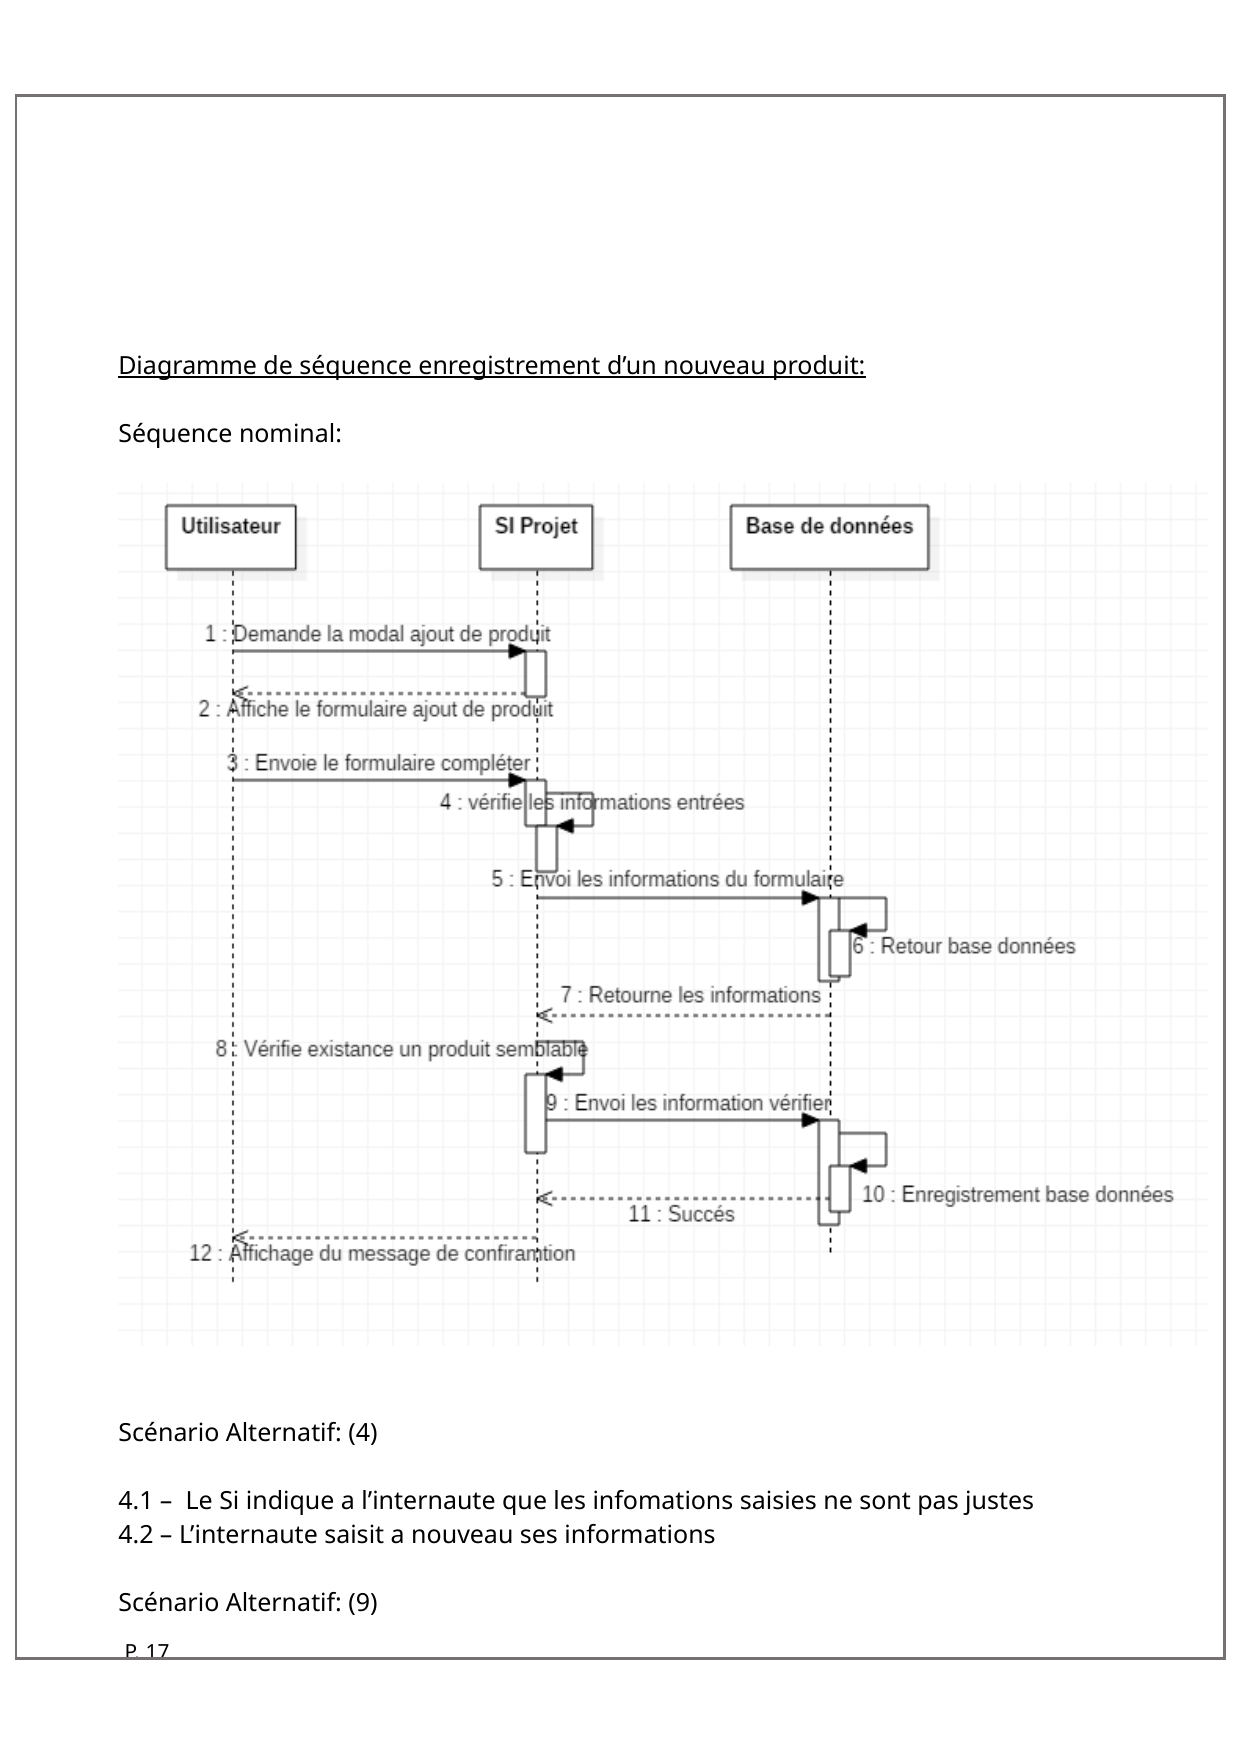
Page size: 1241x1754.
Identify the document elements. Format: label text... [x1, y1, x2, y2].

text Séquence nominal: [118, 416, 1122, 450]
text Scénario Alternatif: (4) [118, 1414, 1122, 1448]
text 4.2 – L’internaute saisit a nouveau ses informations [118, 1516, 1122, 1550]
text Scénario Alternatif: (9) [118, 1584, 1122, 1618]
text Diagramme de séquence enregistrement d’un nouveau produit: [118, 347, 1122, 382]
text 4.1 – Le Si indique a l’internaute que les infomations saisies ne sont pas justes [118, 1482, 1122, 1516]
